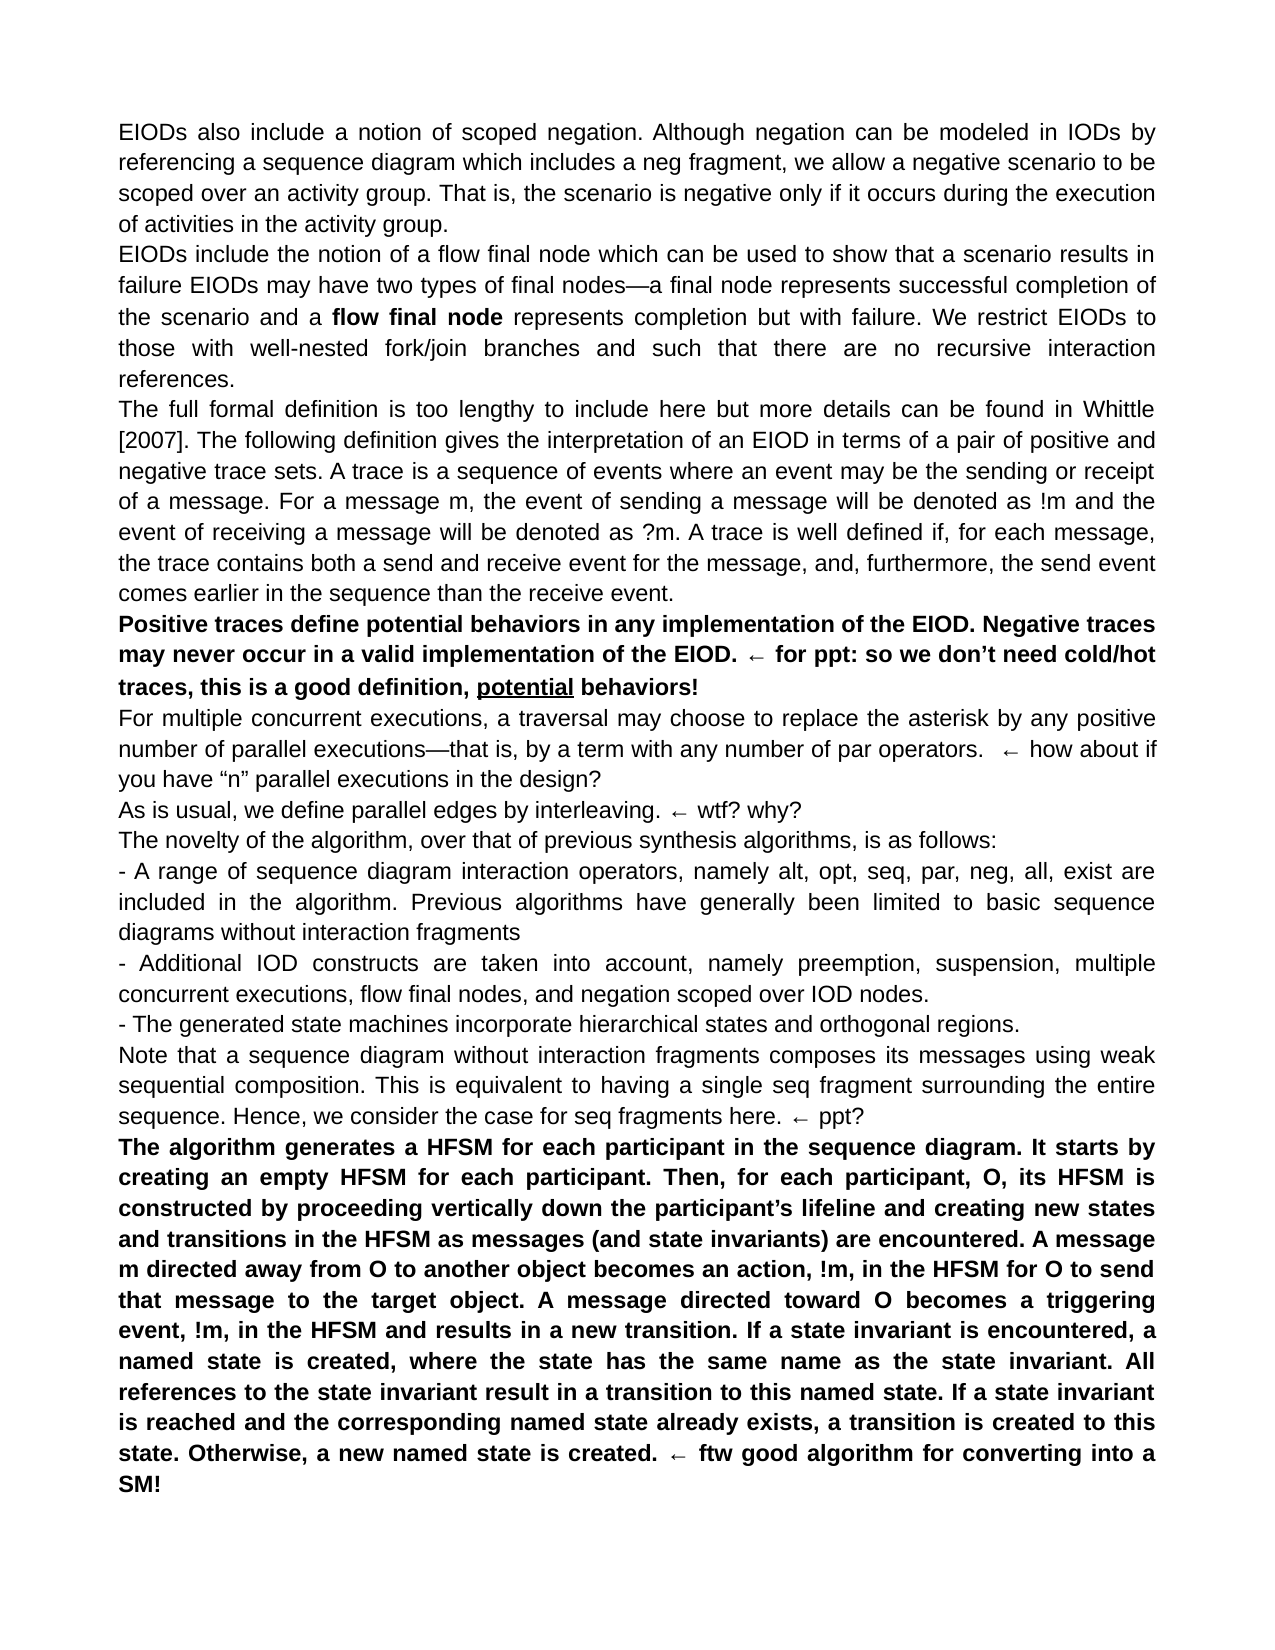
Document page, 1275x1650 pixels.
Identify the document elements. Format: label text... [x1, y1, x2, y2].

text - A range of sequence diagram interaction operators, namely alt, opt, seq, par, neg, all, exist are included in the algorithm. Previous algorithms have generally been limited to basic sequence diagrams without interaction fragments [118, 857, 1157, 946]
text The algorithm generates a HFSM for each participant in the sequence diagram. It starts by creating an empty HFSM for each participant. Then, for each participant, O, its HFSM is constructed by proceeding vertically down the participant’s lifeline and creating new states and transitions in the HFSM as messages (and state invariants) are encountered. A message m directed away from O to another object becomes an action, !m, in the HFSM for O to send that message to the target object. A message directed toward O becomes a triggering event, !m, in the HFSM and results in a new transition. If a state invariant is encountered, a named state is created, where the state has the same name as the state invariant. All references to the state invariant result in a transition to this named state. If a state invariant is reached and the corresponding named state already exists, a transition is created to this state. Otherwise, a new named state is created. ← ftw good algorithm for converting into a SM! [118, 1133, 1157, 1497]
text Positive traces define potential behaviors in any implementation of the EIOD. Negative traces may never occur in a valid implementation of the EIOD. ← for ppt: so we don’t need cold/hot traces, this is a good definition, potential behaviors! [118, 610, 1157, 700]
text The full formal definition is too lengthy to include here but more details can be found in Whittle [2007]. The following definition gives the interpretation of an EIOD in terms of a pair of positive and negative trace sets. A trace is a sequence of events where an event may be the sending or receipt of a message. For a message m, the event of sending a message will be denoted as !m and the event of receiving a message will be denoted as ?m. A trace is well defined if, for each message, the trace contains both a send and receive event for the message, and, furthermore, the send event comes earlier in the sequence than the receive event. [118, 396, 1157, 606]
text For multiple concurrent executions, a traversal may choose to replace the asterisk by any positive number of parallel executions—that is, by a term with any number of par operators. ← how about if you have “n” parallel executions in the design? [118, 704, 1157, 792]
text - Additional IOD constructs are taken into account, namely preemption, suspension, multiple concurrent executions, flow final nodes, and negation scoped over IOD nodes. [118, 949, 1157, 1007]
text As is usual, we define parallel edges by interleaving. ← wtf? why? [118, 796, 1157, 823]
text EIODs also include a notion of scoped negation. Although negation can be modeled in IODs by referencing a sequence diagram which includes a neg fragment, we allow a negative scenario to be scoped over an activity group. That is, the scenario is negative only if it occurs during the execution of activities in the activity group. [118, 118, 1157, 237]
text - The generated state machines incorporate hierarchical states and orthogonal regions. [118, 1011, 1157, 1037]
text Note that a sequence diagram without interaction fragments composes its messages using weak sequential composition. This is equivalent to having a single seq fragment surrounding the entire sequence. Hence, we consider the case for seq fragments here. ← ppt? [118, 1041, 1157, 1129]
text The novelty of the algorithm, over that of previous synthesis algorithms, is as follows: [118, 827, 1157, 854]
text EIODs include the notion of a flow final node which can be used to show that a scenario results in failure EIODs may have two types of final nodes—a final node represents successful completion of the scenario and a flow final node represents completion but with failure. We restrict EIODs to those with well-nested fork/join branches and such that there are no recursive interaction references. [118, 241, 1157, 392]
